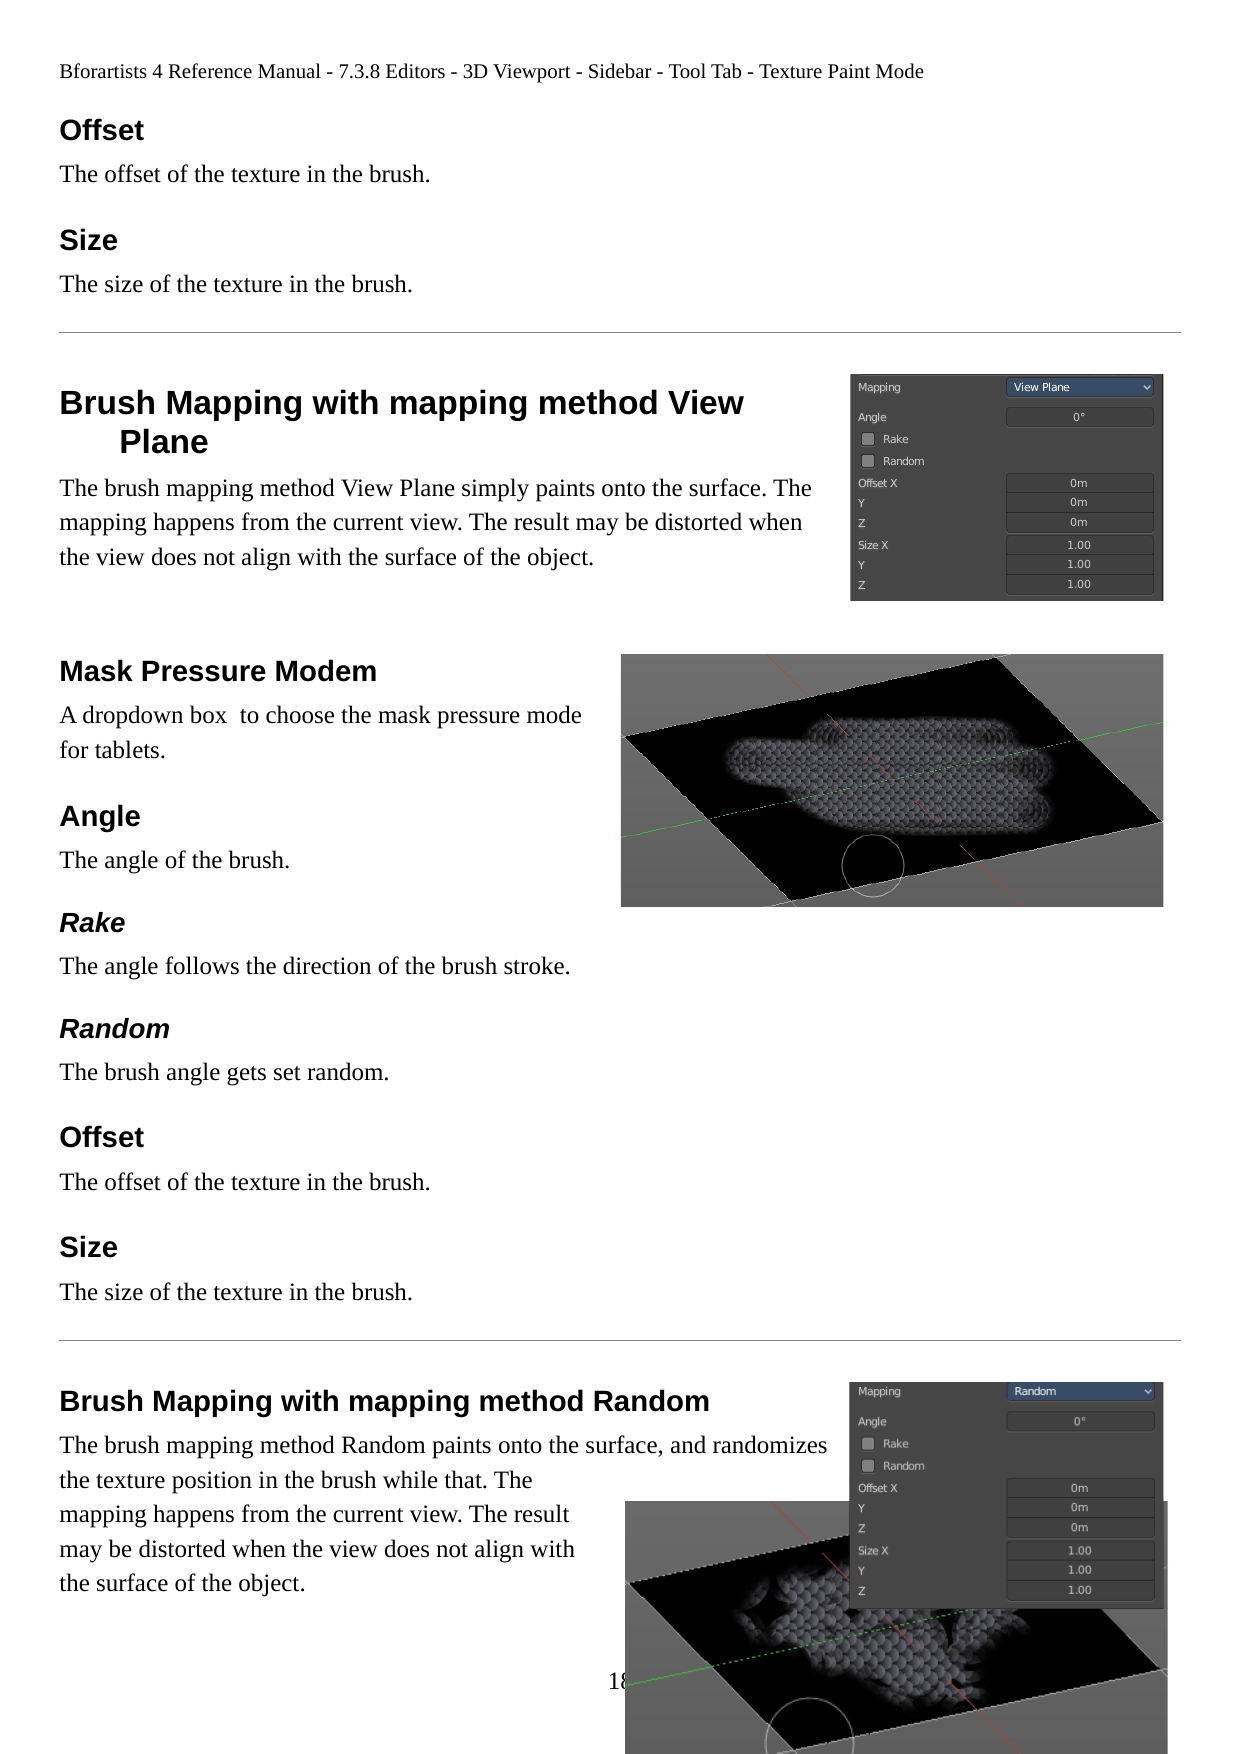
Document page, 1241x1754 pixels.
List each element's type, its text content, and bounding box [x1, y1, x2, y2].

subtitle Brush Mapping with mapping method Random [59, 1384, 849, 1418]
text The brush mapping method View Plane simply paints onto the surface. The mapping happens from the current view. The result may be distorted when the view does not align with the surface of the object. [59, 473, 850, 570]
subtitle Offset [59, 1120, 1181, 1154]
picture [850, 374, 1164, 601]
subtitle Mask Pressure Modem [59, 654, 620, 688]
subtitle Angle [59, 799, 620, 832]
text A dropdown box to choose the mask pressure mode for tablets. [59, 701, 620, 764]
subtitle [1164, 654, 1181, 688]
picture [620, 654, 1164, 907]
text The size of the texture in the brush. [59, 269, 1181, 297]
subtitle Brush Mapping with mapping method View Plane [59, 383, 850, 460]
picture [625, 1382, 1168, 1754]
subtitle Size [59, 222, 1181, 256]
text The offset of the texture in the brush. [59, 159, 1181, 188]
subtitle Rake [59, 906, 1181, 938]
text [1164, 845, 1181, 874]
subtitle Random [59, 1012, 1181, 1044]
text The angle of the brush. [59, 845, 620, 874]
subtitle Size [59, 1230, 1181, 1264]
subtitle [1164, 799, 1181, 832]
text The size of the texture in the brush. [59, 1277, 1181, 1305]
subtitle [1164, 383, 1181, 460]
text The brush angle gets set random. [59, 1057, 1181, 1086]
subtitle Offset [59, 113, 1181, 146]
text The offset of the texture in the brush. [59, 1167, 1181, 1195]
text The brush mapping method Random paints onto the surface, and randomizes the texture position in the brush while that. The mapping happens from the current view. The result may be distorted when the view does not align with the surface of the object. [59, 1431, 849, 1597]
text The angle follows the direction of the brush stroke. [59, 951, 1181, 979]
